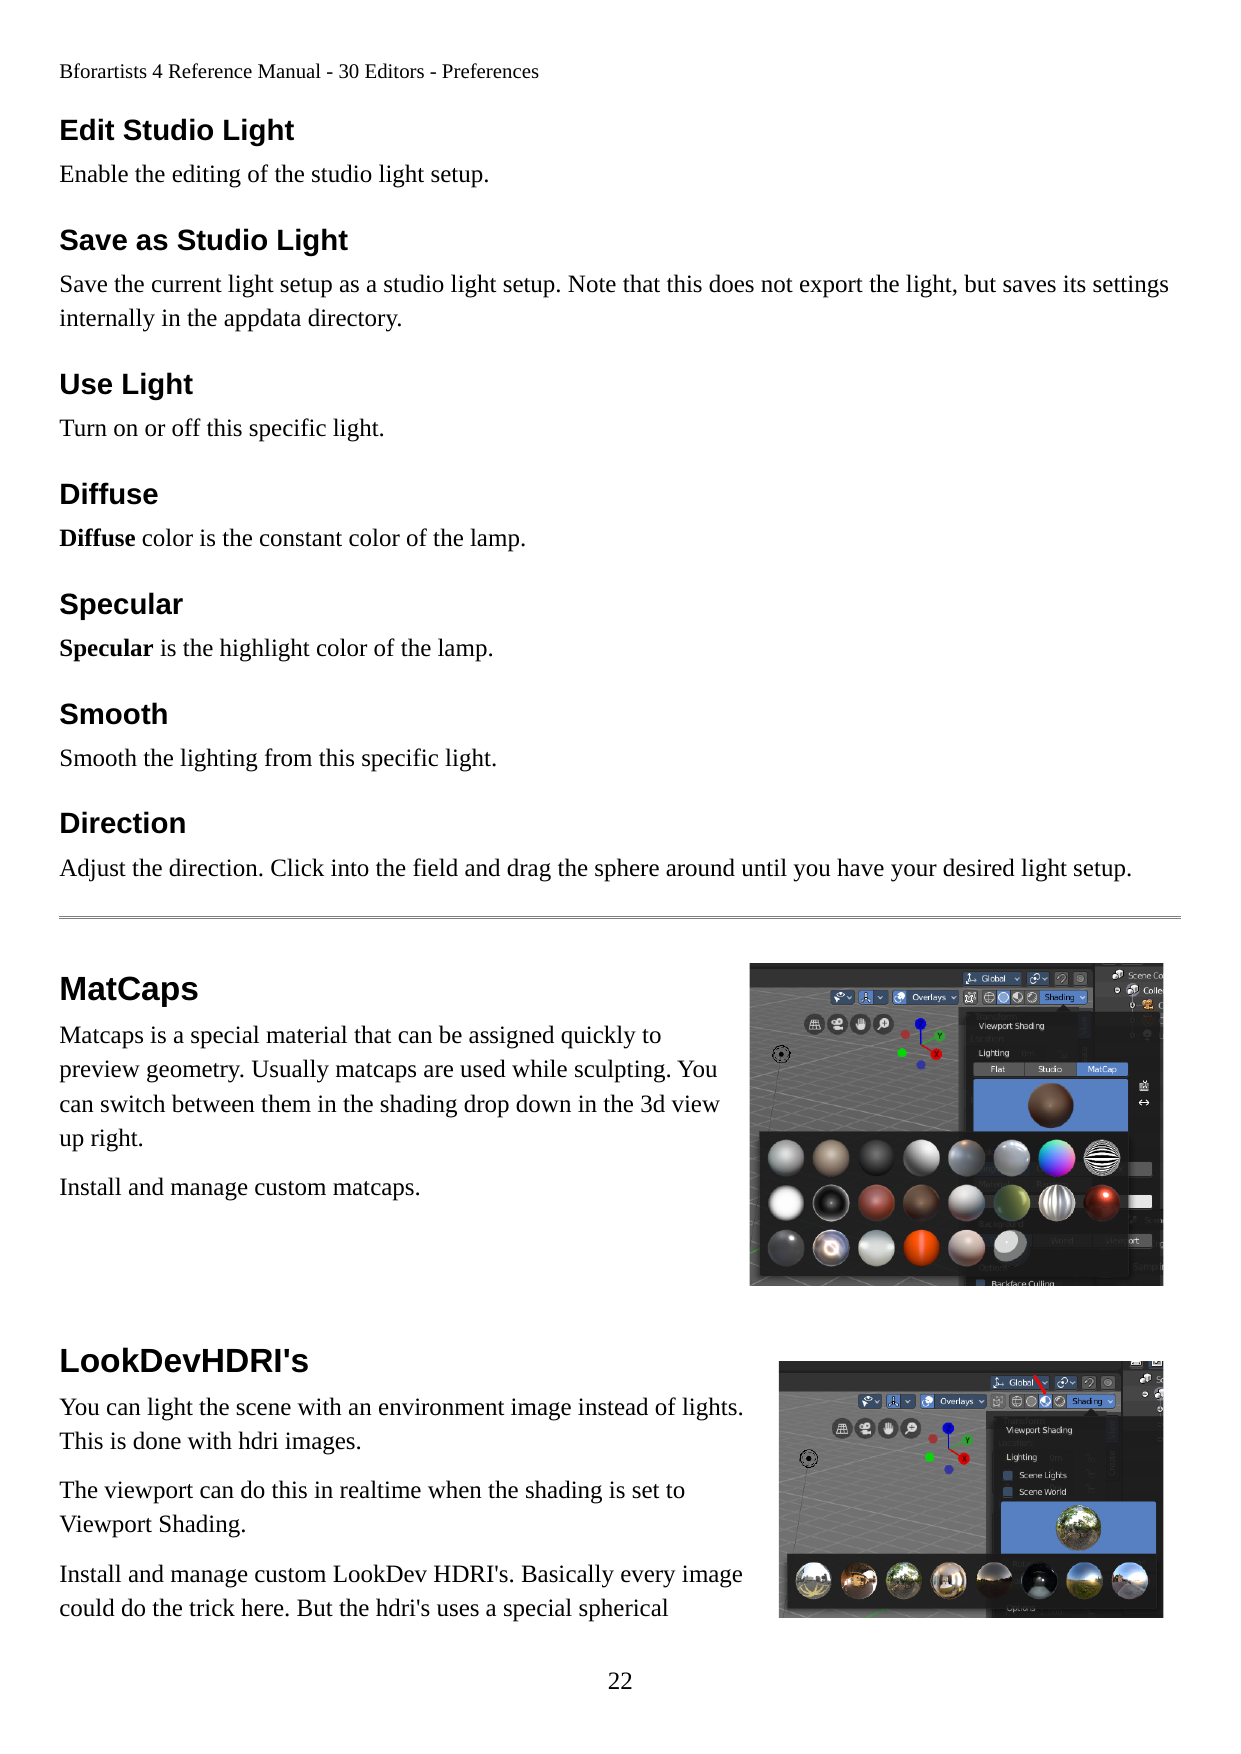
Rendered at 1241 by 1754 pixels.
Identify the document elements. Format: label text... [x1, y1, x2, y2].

text Enable the editing of the studio light setup. [59, 159, 1181, 188]
subtitle Diffuse [59, 477, 1181, 511]
text Turn on or off this specific light. [59, 413, 1181, 442]
text Adjust the direction. Click into the field and drag the sphere around until you have your desired light setup. [59, 853, 1181, 881]
subtitle Save as Studio Light [59, 222, 1181, 256]
text Smooth the lighting from this specific light. [59, 743, 1181, 772]
text The viewport can do this in realtime when the shading is set to Viewport Shading. [59, 1475, 778, 1538]
text Save the current light setup as a studio light setup. Note that this does not export the light, but saves its settings internally in the appdata directory. [59, 269, 1181, 332]
text Specular is the highlight color of the lamp. [59, 633, 1181, 662]
subtitle Use Light [59, 367, 1181, 401]
text Install and manage custom matcaps. [59, 1172, 749, 1201]
text Install and manage custom LookDev HDRI's. Basically every image could do the trick here. But the hdri's uses a special spherical [59, 1559, 1181, 1622]
subtitle Direction [59, 806, 1181, 840]
subtitle [1164, 969, 1181, 1007]
subtitle Edit Studio Light [59, 113, 1181, 146]
text You can light the scene with an environment image instead of lights. This is done with hdri images. [59, 1392, 778, 1455]
text Diffuse color is the constant color of the lamp. [59, 523, 1181, 552]
subtitle Smooth [59, 697, 1181, 730]
picture [749, 963, 1164, 1286]
text Matcaps is a special material that can be assigned quickly to preview geometry. Usually matcaps are used while sculpting. You can switch between them in the shading drop down in the 3d view up right. [59, 1020, 749, 1152]
subtitle MatCaps [59, 969, 749, 1007]
subtitle LookDevHDRI's [59, 1340, 1181, 1379]
picture [778, 1361, 1164, 1618]
subtitle Specular [59, 587, 1181, 620]
